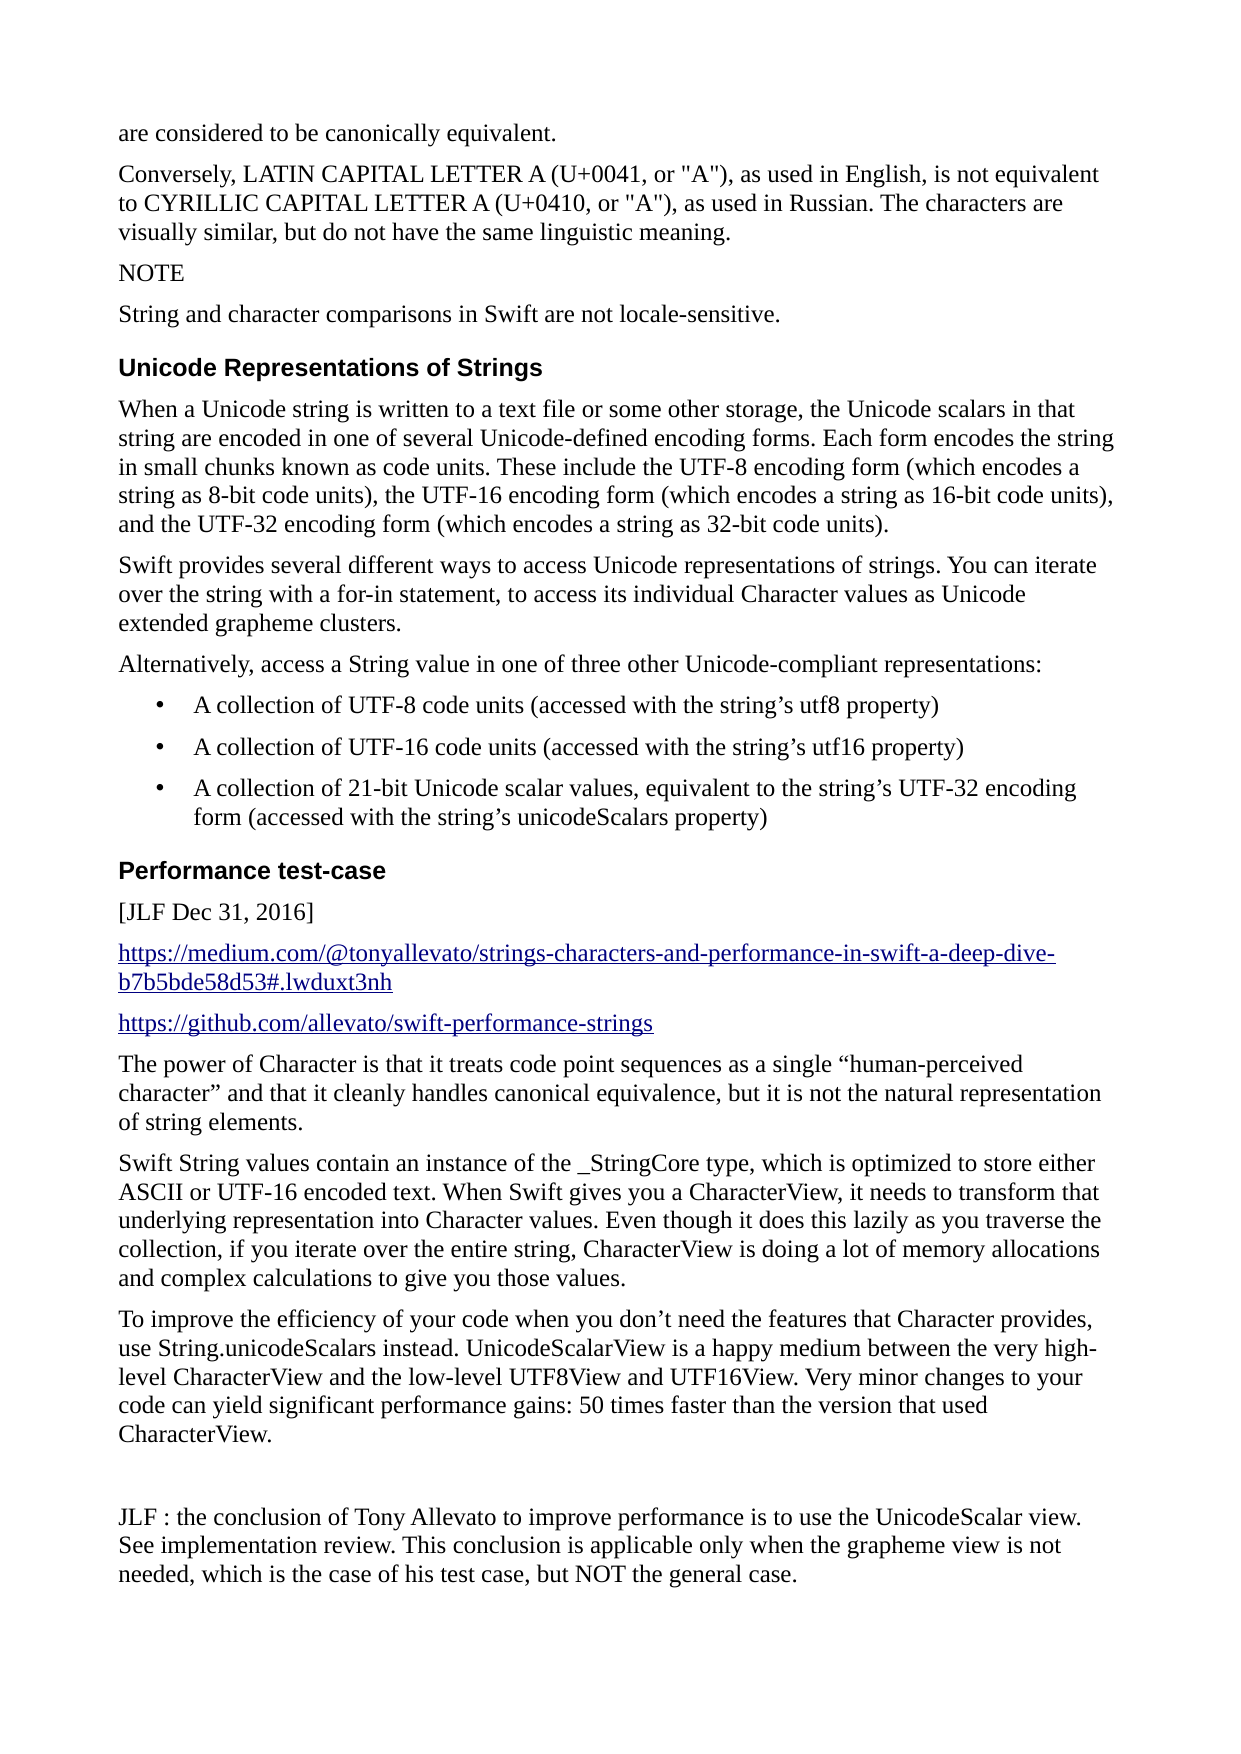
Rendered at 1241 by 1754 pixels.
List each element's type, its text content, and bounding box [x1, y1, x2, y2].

text NOTE [118, 258, 1122, 287]
text The power of Character is that it treats code point sequences as a single “human-perceived character” and that it cleanly handles canonical equivalence, but it is not the natural representation of string elements. [118, 1049, 1122, 1136]
list A collection of UTF-8 code units (accessed with the string’s utf8 property) [156, 691, 1122, 719]
text https://github.com/allevato/swift-performance-strings [118, 1008, 1122, 1037]
text String and character comparisons in Swift are not locale-sensitive. [118, 299, 1122, 328]
text [JLF Dec 31, 2016] [118, 897, 1122, 926]
text Conversely, LATIN CAPITAL LETTER A (U+0041, or "A"), as used in English, is not equivalent to CYRILLIC CAPITAL LETTER A (U+0410, or "А"), as used in Russian. The characters are visually similar, but do not have the same linguistic meaning. [118, 159, 1122, 246]
text are considered to be canonically equivalent. [118, 118, 1122, 147]
list A collection of UTF-16 code units (accessed with the string’s utf16 property) [156, 732, 1122, 761]
text Swift provides several different ways to access Unicode representations of strings. You can iterate over the string with a for-in statement, to access its individual Character values as Unicode extended grapheme clusters. [118, 551, 1122, 637]
text To improve the efficiency of your code when you don’t need the features that Character provides, use String.unicodeScalars instead. UnicodeScalarView is a happy medium between the very high-level CharacterView and the low-level UTF8View and UTF16View. Very minor changes to your code can yield significant performance gains: 50 times faster than the version that used CharacterView. [118, 1304, 1122, 1448]
subtitle Unicode Representations of Strings [118, 353, 1122, 382]
subtitle Performance test-case [118, 856, 1122, 884]
list A collection of 21-bit Unicode scalar values, equivalent to the string’s UTF-32 encoding form (accessed with the string’s unicodeScalars property) [156, 773, 1122, 831]
text When a Unicode string is written to a text file or some other storage, the Unicode scalars in that string are encoded in one of several Unicode-defined encoding forms. Each form encodes the string in small chunks known as code units. These include the UTF-8 encoding form (which encodes a string as 8-bit code units), the UTF-16 encoding form (which encodes a string as 16-bit code units), and the UTF-32 encoding form (which encodes a string as 32-bit code units). [118, 394, 1122, 538]
text Swift String values contain an instance of the _StringCore type, which is optimized to store either ASCII or UTF-16 encoded text. When Swift gives you a CharacterView, it needs to transform that underlying representation into Character values. Even though it does this lazily as you traverse the collection, if you iterate over the entire string, CharacterView is doing a lot of memory allocations and complex calculations to give you those values. [118, 1148, 1122, 1292]
text Alternatively, access a String value in one of three other Unicode-compliant representations: [118, 649, 1122, 678]
text https://medium.com/@tonyallevato/strings-characters-and-performance-in-swift-a-deep-dive-b7b5bde58d53#.lwduxt3nh [118, 938, 1122, 996]
text JLF : the conclusion of Tony Allevato to improve performance is to use the UnicodeScalar view. See implementation review. This conclusion is applicable only when the grapheme view is not needed, which is the case of his test case, but NOT the general case. [118, 1502, 1122, 1588]
